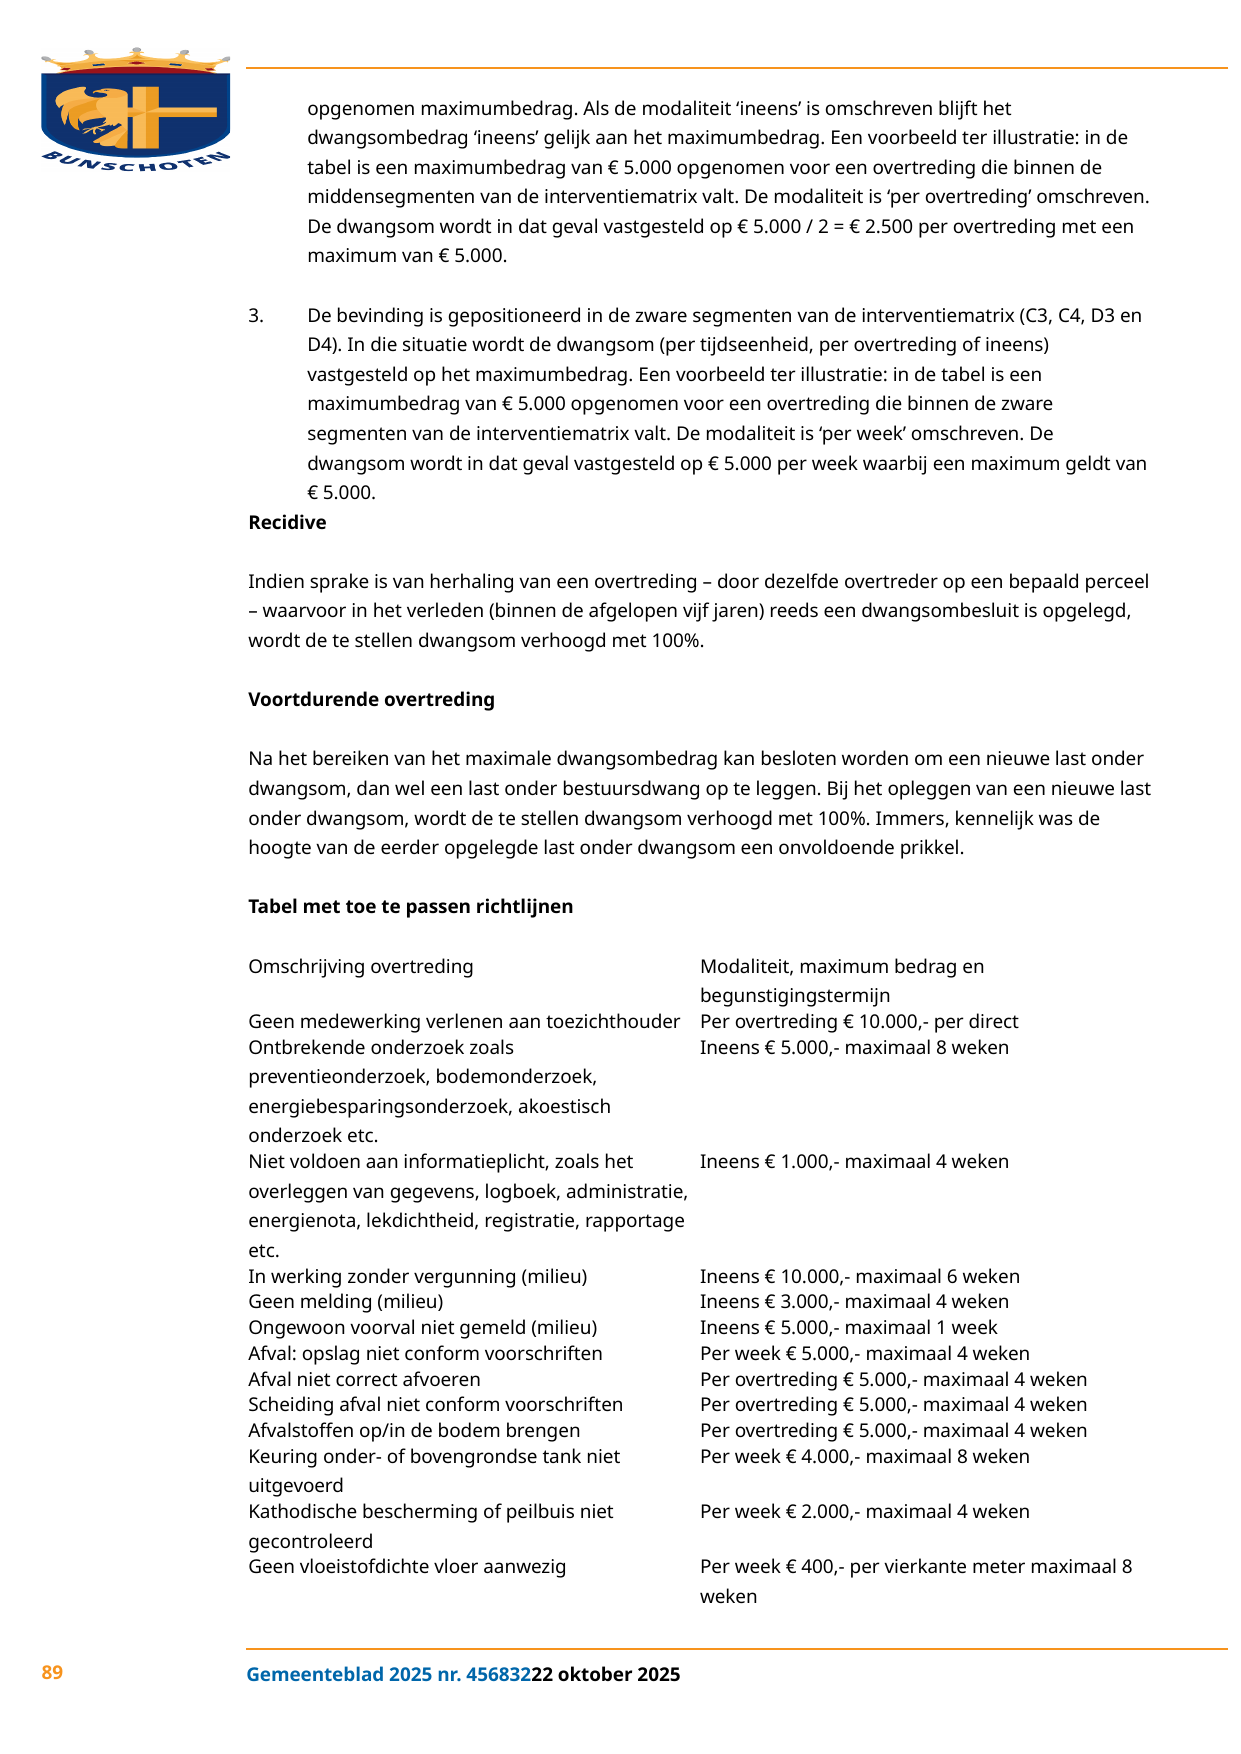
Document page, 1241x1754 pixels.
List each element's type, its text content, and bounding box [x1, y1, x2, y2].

table_cell Per overtreding € 5.000,- maximaal 4 weken [700, 1391, 1152, 1417]
table_cell Ineens € 5.000,- maximaal 8 weken [700, 1034, 1152, 1148]
table_cell Ineens € 10.000,- maximaal 6 weken [700, 1263, 1152, 1288]
table_cell Geen melding (milieu) [248, 1289, 700, 1314]
picture [41, 47, 231, 172]
table_cell Keuring onder- of bovengrondse tank niet uitgevoerd [248, 1443, 700, 1498]
table_cell Kathodische bescherming of peilbuis niet gecontroleerd [248, 1498, 700, 1553]
table_cell Geen medewerking verlenen aan toezichthouder [248, 1008, 700, 1034]
table_cell Ineens € 3.000,- maximaal 4 weken [700, 1289, 1152, 1314]
table_cell Per overtreding € 10.000,- per direct [700, 1008, 1152, 1034]
table_cell Per week € 2.000,- maximaal 4 weken [700, 1498, 1152, 1553]
table_header Modaliteit, maximum bedrag en begunstigingstermijn [700, 953, 1152, 1008]
table_cell Per week € 5.000,- maximaal 4 weken [700, 1340, 1152, 1366]
text Recidive [248, 509, 1152, 535]
table_cell Scheiding afval niet conform voorschriften [248, 1391, 700, 1417]
table_header Omschrijving overtreding [248, 953, 700, 1008]
table_cell Per week € 400,- per vierkante meter maximaal 8 weken [700, 1554, 1152, 1609]
table_cell Per overtreding € 5.000,- maximaal 4 weken [700, 1366, 1152, 1391]
table_cell Ontbrekende onderzoek zoals preventieonderzoek, bodemonderzoek, energiebesparingsonderzoek, akoestisch onderzoek etc. [248, 1034, 700, 1148]
table_cell Afval niet correct afvoeren [248, 1366, 700, 1391]
table_cell Geen vloeistofdichte vloer aanwezig [248, 1554, 700, 1609]
table_cell In werking zonder vergunning (milieu) [248, 1263, 700, 1288]
table_cell Afvalstoffen op/in de bodem brengen [248, 1417, 700, 1443]
text Indien sprake is van herhaling van een overtreding – door dezelfde overtreder op een bepaald perceel – waarvoor in het verleden (binnen de afgelopen vijf jaren) reeds een dwangsombesluit is opgelegd, wordt de te stellen dwangsom verhoogd met 100%. [248, 568, 1152, 653]
text Na het bereiken van het maximale dwangsombedrag kan besloten worden om een nieuwe last onder dwangsom, dan wel een last onder bestuursdwang op te leggen. Bij het opleggen van een nieuwe last onder dwangsom, wordt de te stellen dwangsom verhoogd met 100%. Immers, kennelijk was de hoogte van de eerder opgelegde last onder dwangsom een onvoldoende prikkel. [248, 746, 1152, 860]
table_cell Per week € 4.000,- maximaal 8 weken [700, 1443, 1152, 1498]
table_cell Ineens € 5.000,- maximaal 1 week [700, 1314, 1152, 1340]
text Voortdurende overtreding [248, 686, 1152, 712]
table_cell Ineens € 1.000,- maximaal 4 weken [700, 1148, 1152, 1263]
list opgenomen maximumbedrag. Als de modaliteit ‘ineens’ is omschreven blijft het dwangsombedrag ‘ineens’ gelijk aan het maximumbedrag. Een voorbeeld ter illustratie: in de tabel is een maximumbedrag van € 5.000 opgenomen voor een overtreding die binnen de middensegmenten van de interventiematrix valt. De modaliteit is ‘per overtreding’ omschreven. De dwangsom wordt in dat geval vastgesteld op € 5.000 / 2 = € 2.500 per overtreding met een maximum van € 5.000. [248, 95, 1152, 268]
text Tabel met toe te passen richtlijnen [248, 893, 1152, 919]
table_cell Afval: opslag niet conform voorschriften [248, 1340, 700, 1366]
table_cell Ongewoon voorval niet gemeld (milieu) [248, 1314, 700, 1340]
list De bevinding is gepositioneerd in de zware segmenten van de interventiematrix (C3, C4, D3 en D4). In die situatie wordt de dwangsom (per tijdseenheid, per overtreding of ineens) vastgesteld op het maximumbedrag. Een voorbeeld ter illustratie: in de tabel is een maximumbedrag van € 5.000 opgenomen voor een overtreding die binnen de zware segmenten van de interventiematrix valt. De modaliteit is ‘per week’ omschreven. De dwangsom wordt in dat geval vastgesteld op € 5.000 per week waarbij een maximum geldt van € 5.000. [248, 302, 1152, 505]
table_cell Per overtreding € 5.000,- maximaal 4 weken [700, 1417, 1152, 1443]
table_cell Niet voldoen aan informatieplicht, zoals het overleggen van gegevens, logboek, administratie, energienota, lekdichtheid, registratie, rapportage etc. [248, 1148, 700, 1263]
